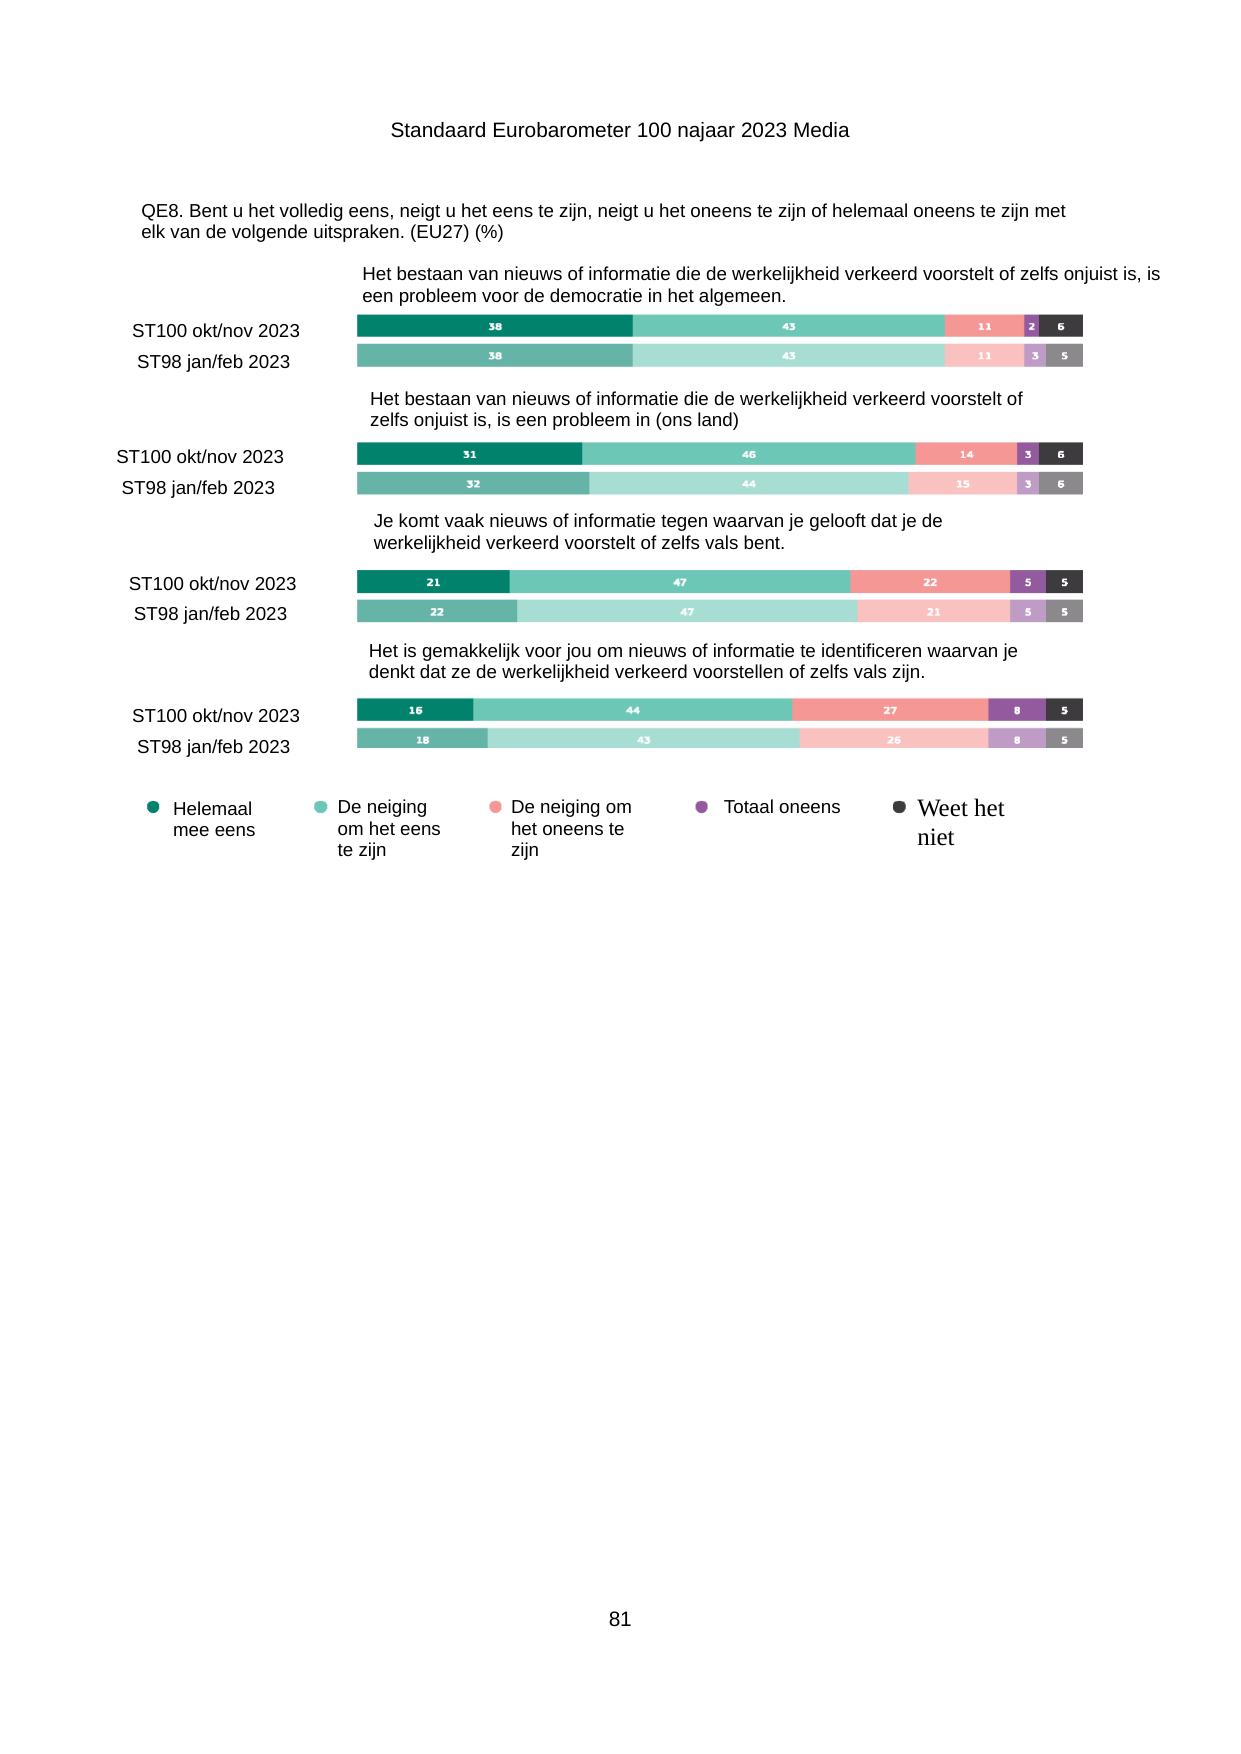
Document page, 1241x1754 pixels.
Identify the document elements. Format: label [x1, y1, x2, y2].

picture [355, 311, 1085, 748]
picture [130, 783, 908, 821]
